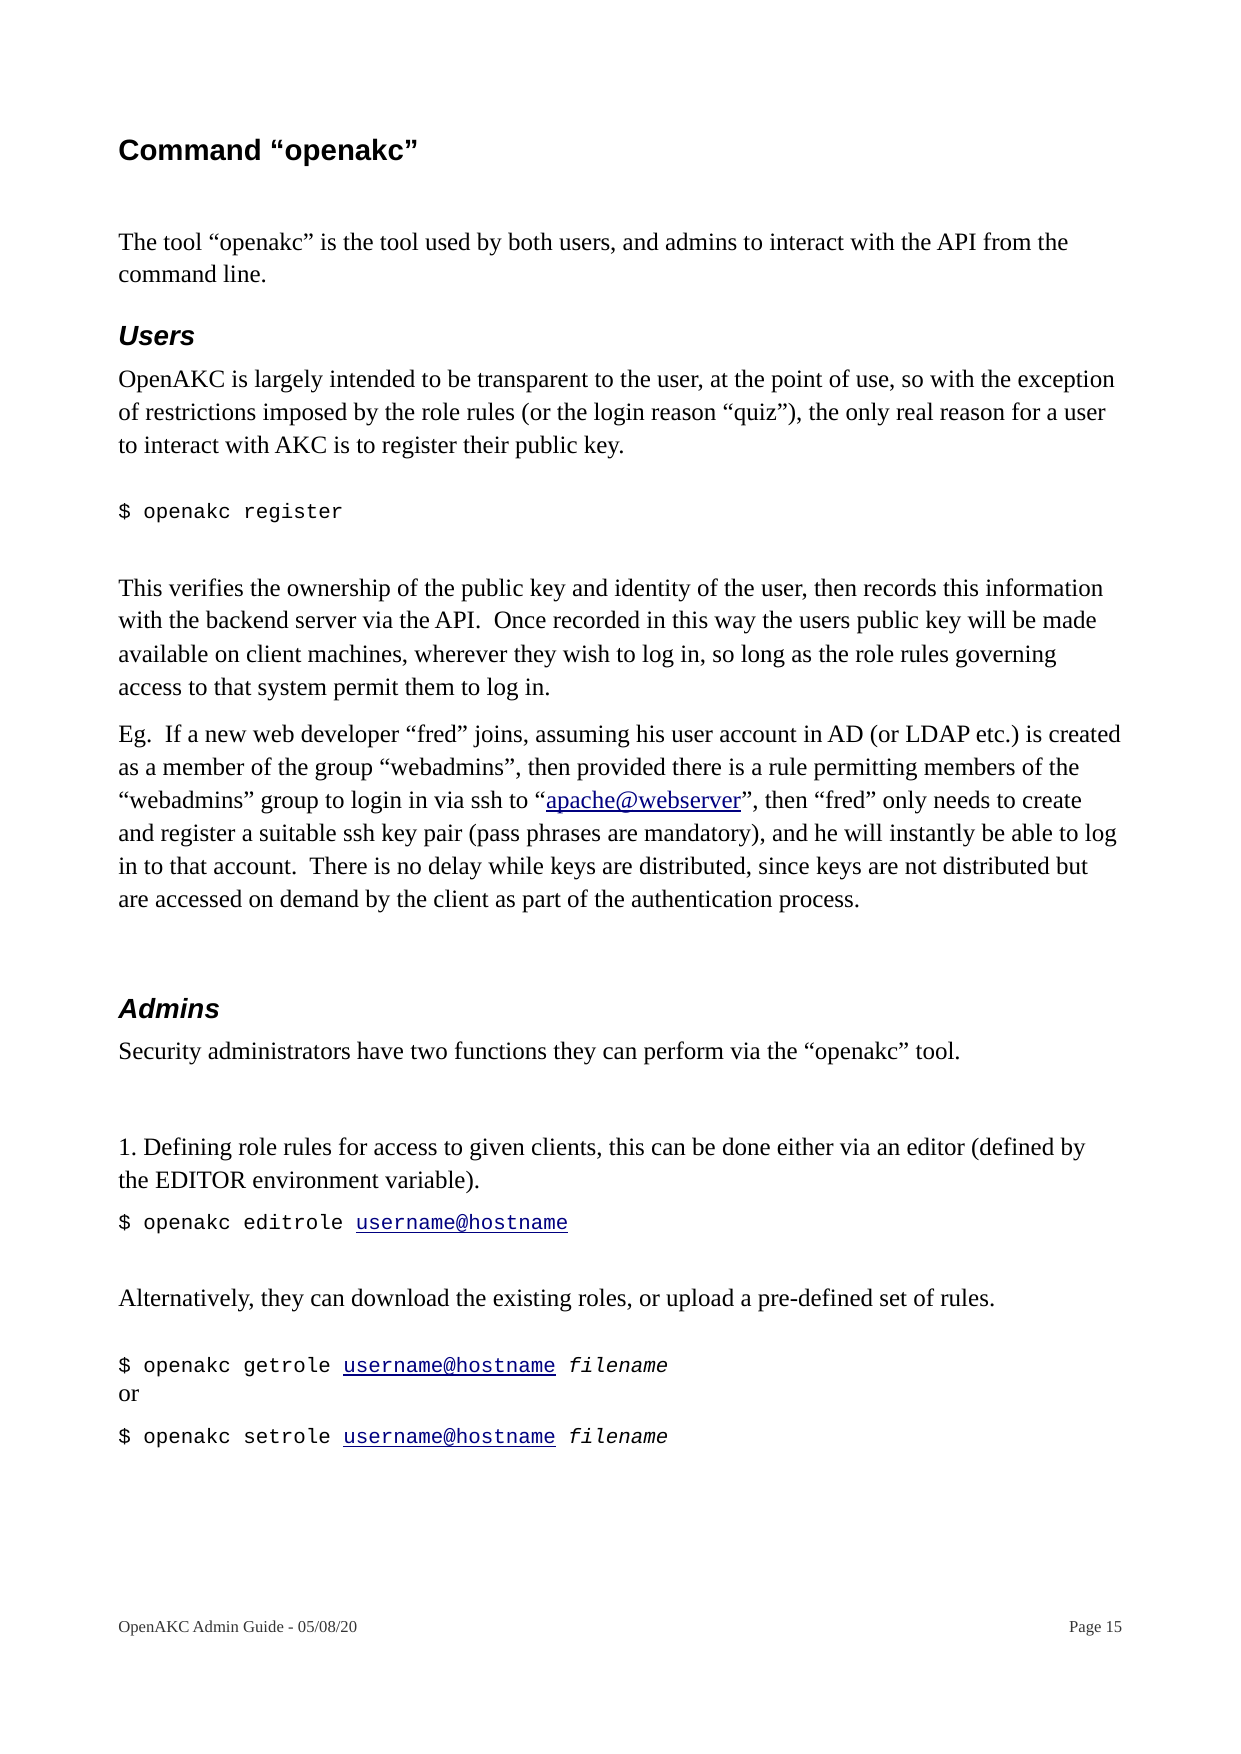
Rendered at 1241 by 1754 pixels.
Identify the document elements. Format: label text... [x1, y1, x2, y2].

text This verifies the ownership of the public key and identity of the user, then records this information with the backend server via the API. Once recorded in this way the users public key will be made available on client machines, wherever they wish to log in, so long as the role rules governing access to that system permit them to log in. [118, 573, 1122, 700]
text The tool “openakc” is the tool used by both users, and admins to interact with the API from the command line. [118, 227, 1122, 288]
text $ openakc register [118, 501, 1122, 525]
text or [118, 1378, 1122, 1407]
text 1. Defining role rules for access to given clients, this can be done either via an editor (defined by the EDITOR environment variable). [118, 1132, 1122, 1193]
text $ openakc getrole username@hostname filename [118, 1355, 1122, 1378]
text $ openakc setrole username@hostname filename [118, 1426, 1122, 1450]
subtitle Users [118, 320, 1122, 352]
text Alternatively, they can download the existing roles, or upload a pre-defined set of rules. [118, 1283, 1122, 1312]
text $ openakc editrole username@hostname [118, 1212, 1122, 1236]
text Eg. If a new web developer “fred” joins, assuming his user account in AD (or LDAP etc.) is created as a member of the group “webadmins”, then provided there is a rule permitting members of the “webadmins” group to login in via ssh to “apache@webserver”, then “fred” only needs to create and register a suitable ssh key pair (pass phrases are mandatory), and he will instantly be able to log in to that account. There is no delay while keys are distributed, since keys are not distributed but are accessed on demand by the client as part of the authentication process. [118, 719, 1122, 913]
subtitle Admins [118, 992, 1122, 1024]
text OpenAKC is largely intended to be transparent to the user, at the point of use, so with the exception of restrictions imposed by the role rules (or the login reason “quiz”), the only real reason for a user to interact with AKC is to register their public key. [118, 364, 1122, 459]
subtitle Command “openakc” [118, 133, 1122, 166]
text Security administrators have two functions they can perform via the “openakc” tool. [118, 1036, 1122, 1065]
